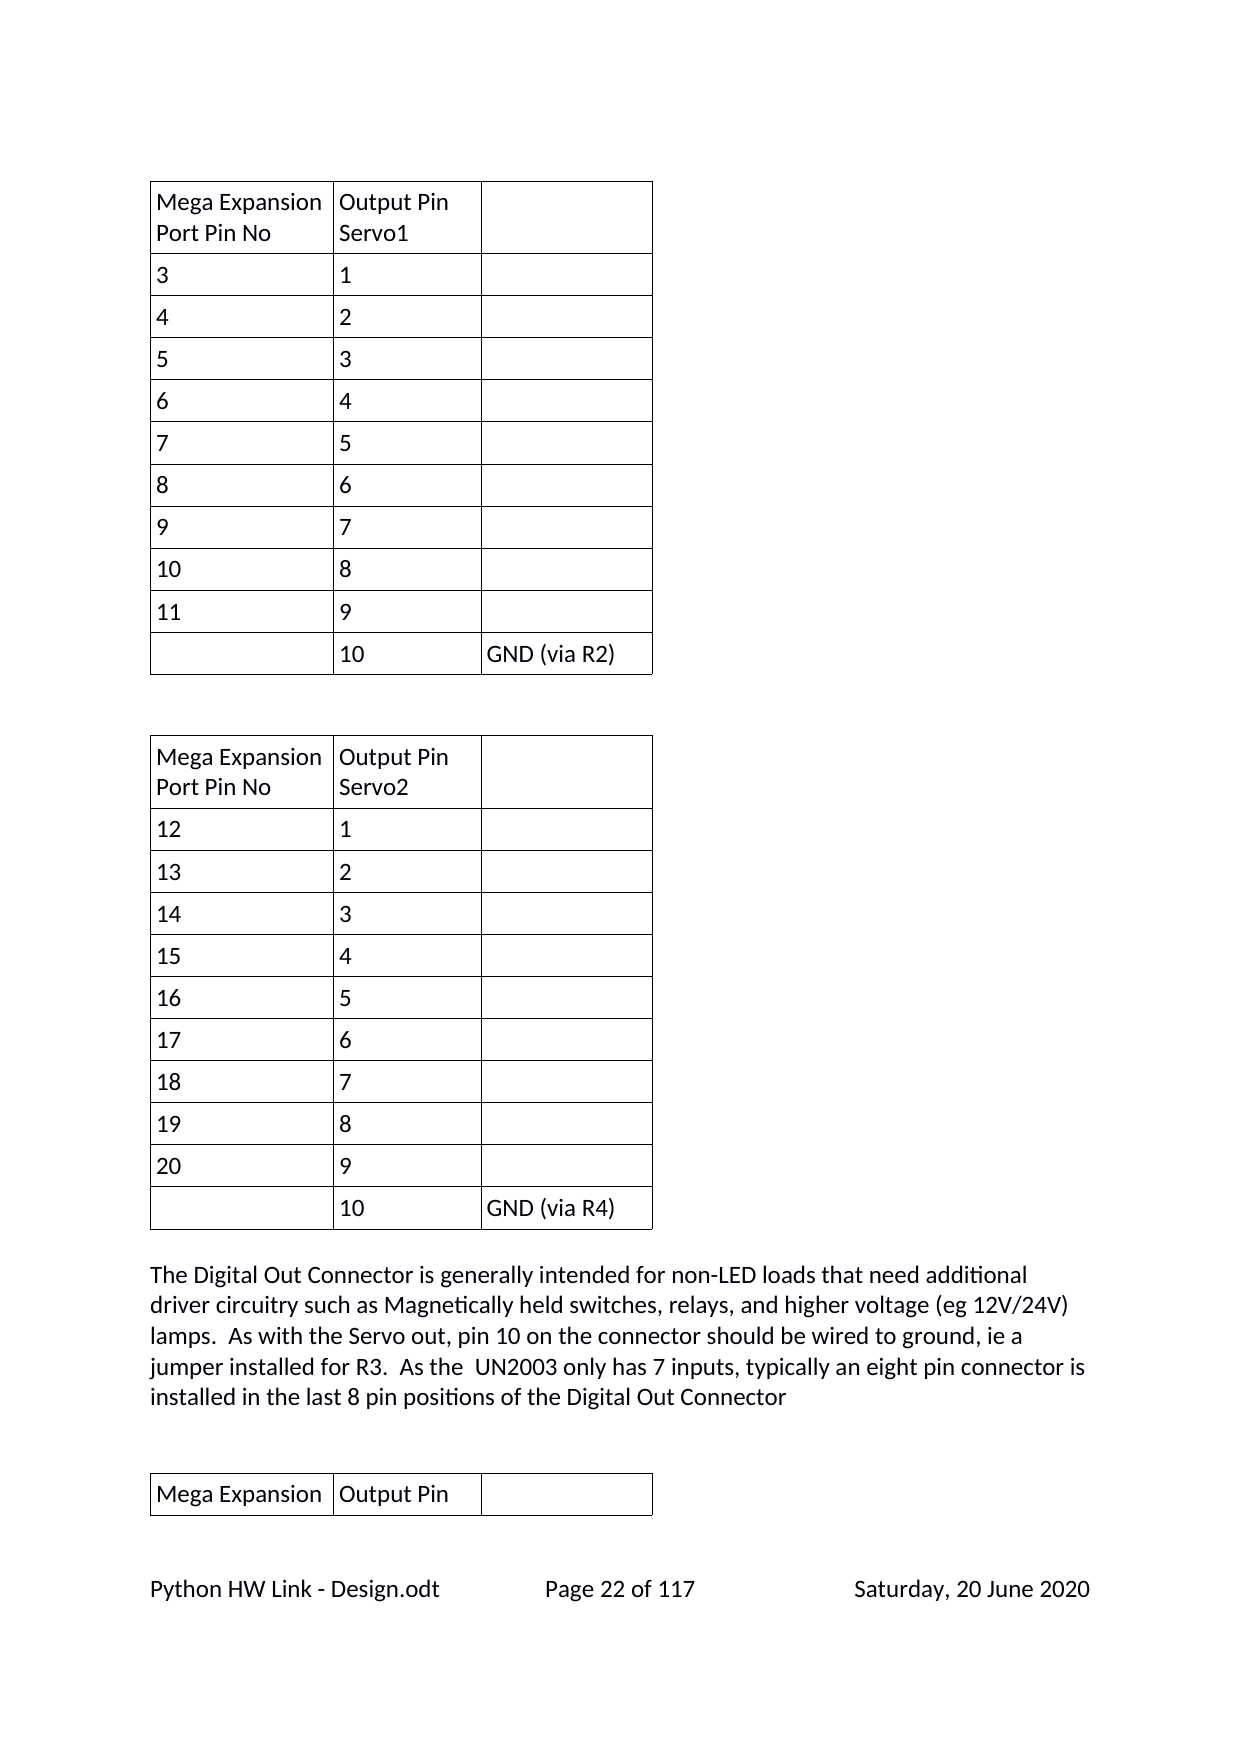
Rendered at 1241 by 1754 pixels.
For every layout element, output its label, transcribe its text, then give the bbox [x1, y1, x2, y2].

table_cell 5 [334, 977, 481, 1018]
table_cell 18 [151, 1061, 333, 1102]
table_cell 2 [334, 851, 481, 892]
table_cell 19 [151, 1103, 333, 1144]
table_cell 5 [334, 422, 481, 463]
table_header Mega Expansion Port Pin No [151, 182, 333, 253]
table_cell [482, 549, 652, 590]
table_cell 3 [334, 893, 481, 934]
table_cell 10 [334, 633, 481, 674]
table_cell 4 [151, 296, 333, 337]
table_cell [482, 422, 652, 463]
table_cell [482, 977, 652, 1018]
table_cell 3 [334, 338, 481, 379]
table_cell [482, 851, 652, 892]
table_cell 4 [334, 380, 481, 421]
table_cell [482, 254, 652, 295]
table_cell 8 [334, 1103, 481, 1144]
table_cell 8 [334, 549, 481, 590]
table_cell GND (via R4) [482, 1187, 652, 1228]
table_cell 6 [334, 465, 481, 506]
table_cell 3 [151, 254, 333, 295]
table_cell [151, 633, 333, 674]
table_cell 12 [151, 809, 333, 850]
table_header Mega Expansion [151, 1474, 333, 1515]
table_cell [482, 507, 652, 548]
table_header Output Pin [334, 1474, 481, 1515]
table_cell 20 [151, 1145, 333, 1186]
table_cell 7 [334, 1061, 481, 1102]
table_cell 5 [151, 338, 333, 379]
table_cell [482, 809, 652, 850]
table_header [482, 1474, 652, 1515]
table_cell 2 [334, 296, 481, 337]
table_cell 17 [151, 1019, 333, 1060]
table_cell 15 [151, 935, 333, 976]
table_cell [482, 1103, 652, 1144]
table_cell 7 [151, 422, 333, 463]
table_cell [151, 1187, 333, 1228]
table_cell 10 [334, 1187, 481, 1228]
table_cell 9 [334, 1145, 481, 1186]
table_cell 13 [151, 851, 333, 892]
table_cell 4 [334, 935, 481, 976]
table_header Output Pin Servo1 [334, 182, 481, 253]
table_cell GND (via R2) [482, 633, 652, 674]
table_cell 6 [151, 380, 333, 421]
table_cell [482, 380, 652, 421]
table_header Mega Expansion Port Pin No [151, 736, 333, 808]
table_cell 8 [151, 465, 333, 506]
table_cell [482, 1145, 652, 1186]
table_cell 10 [151, 549, 333, 590]
table_cell 9 [151, 507, 333, 548]
table_cell [482, 338, 652, 379]
table_cell 7 [334, 507, 481, 548]
table_cell 1 [334, 809, 481, 850]
table_header Output Pin Servo2 [334, 736, 481, 808]
text The Digital Out Connector is generally intended for non-LED loads that need additional driver circuitry such as Magnetically held switches, relays, and higher voltage (eg 12V/24V) lamps. As with the Servo out, pin 10 on the connector should be wired to ground, ie a jumper installed for R3. As the UN2003 only has 7 inputs, typically an eight pin connector is installed in the last 8 pin positions of the Digital Out Connector [150, 1259, 1090, 1412]
table_cell [482, 465, 652, 506]
table_cell [482, 296, 652, 337]
table_cell [482, 1019, 652, 1060]
table_cell 14 [151, 893, 333, 934]
table_header [482, 182, 652, 253]
table_cell [482, 1061, 652, 1102]
table_cell [482, 591, 652, 632]
table_cell 11 [151, 591, 333, 632]
table_header [482, 736, 652, 808]
table_cell [482, 893, 652, 934]
table_cell [482, 935, 652, 976]
table_cell 9 [334, 591, 481, 632]
table_cell 6 [334, 1019, 481, 1060]
table_cell 16 [151, 977, 333, 1018]
table_cell 1 [334, 254, 481, 295]
